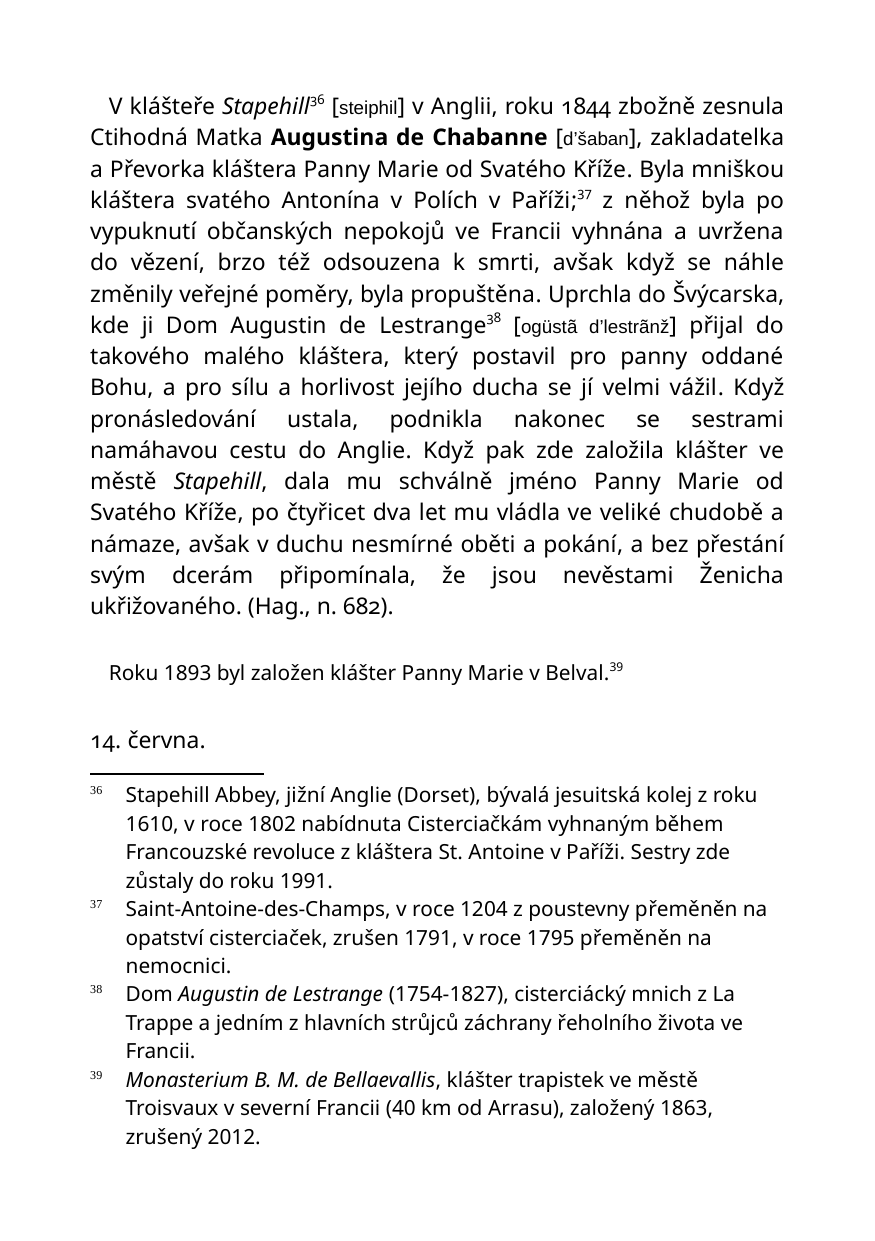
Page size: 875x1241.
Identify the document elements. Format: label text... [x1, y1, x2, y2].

text V klášteře Stapehill [steiphil] v Anglii, roku 1844 zbožně zesnula Ctihodná Matka Augustina de Chabanne [d’šaban], zakladatelka a Převorka kláštera Panny Marie od Svatého Kříže. Byla mniškou kláštera svatého Antonína v Polích v Paříži; z něhož byla po vypuknutí občanských nepokojů ve Francii vyhnána a uvržena do vězení, brzo též odsouzena k smrti, avšak když se náhle změnily veřejné poměry, byla propuštěna. Uprchla do Švýcarska, kde ji Dom Augustin de Lestrange [ogüstã d’lestrãnž] přijal do takového malého kláštera, který postavil pro panny oddané Bohu, a pro sílu a horlivost jejího ducha se jí velmi vážil. Když pronásledování ustala, podnikla nakonec se sestrami namáhavou cestu do Anglie. Když pak zde založila klášter ve městě Stapehill, dala mu schválně jméno Panny Marie od Svatého Kříže, po čtyřicet dva let mu vládla ve veliké chudobě a námaze, avšak v duchu nesmírné oběti a pokání, a bez přestání svým dcerám připomínala, že jsou nevěstami Ženicha ukřižovaného. (Hag., n. 682). [90, 90, 784, 621]
text Stapehill Abbey, jižní Anglie (Dorset), bývalá jesuitská kolej z roku 1610, v roce 1802 nabídnuta Cisterciačkám vyhnaným během Francouzské revoluce z kláštera St. Antoine v Paříži. Sestry zde zůstaly do roku 1991. [90, 781, 784, 894]
text Roku 1893 byl založen klášter Panny Marie v Belval. [90, 658, 784, 687]
text Dom Augustin de Lestrange (1754-1827), cisterciácký mnich z La Trappe a jedním z hlavních strůjců záchrany řeholního života ve Francii. [90, 979, 784, 1065]
text 14. června. [90, 724, 784, 756]
text Saint-Antoine-des-Champs, v roce 1204 z poustevny přeměněn na opatství cisterciaček, zrušen 1791, v roce 1795 přeměněn na nemocnici. [90, 894, 784, 979]
text Monasterium B. M. de Bellaevallis, klášter trapistek ve městě Troisvaux v severní Francii (40 km od Arrasu), založený 1863, zrušený 2012. [90, 1065, 784, 1150]
